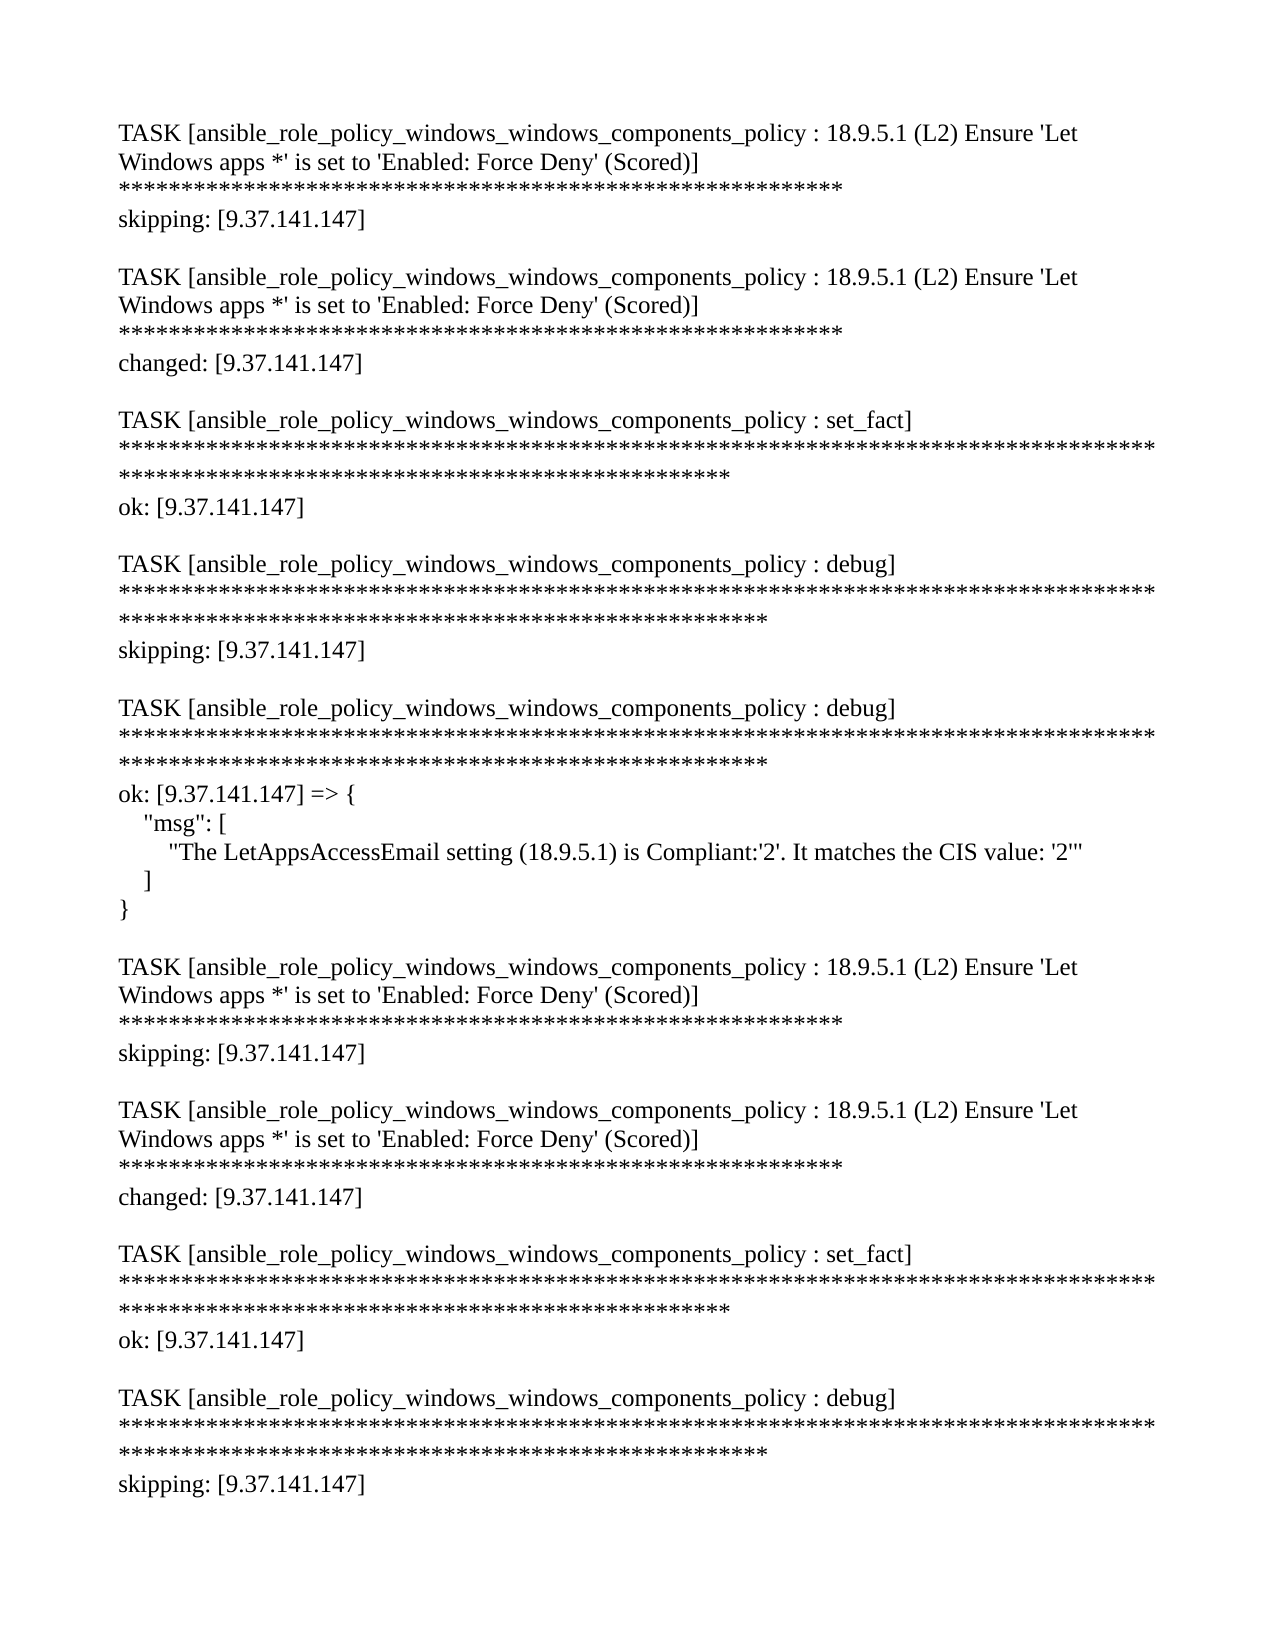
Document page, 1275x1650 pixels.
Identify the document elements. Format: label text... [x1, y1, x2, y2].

text TASK [ansible_role_policy_windows_windows_components_policy : set_fact] ************************************************************************************************************************************ [118, 1239, 1157, 1326]
text TASK [ansible_role_policy_windows_windows_components_policy : set_fact] ************************************************************************************************************************************ [118, 406, 1157, 492]
text TASK [ansible_role_policy_windows_windows_components_policy : debug] *************************************************************************************************************************************** [118, 693, 1157, 779]
text changed: [9.37.141.147] [118, 1182, 1157, 1211]
text "msg": [ [118, 808, 1157, 837]
text ] [118, 866, 1157, 894]
text ok: [9.37.141.147] [118, 492, 1157, 521]
text skipping: [9.37.141.147] [118, 1038, 1157, 1067]
text changed: [9.37.141.147] [118, 348, 1157, 377]
text ok: [9.37.141.147] => { [118, 779, 1157, 808]
text TASK [ansible_role_policy_windows_windows_components_policy : 18.9.5.1 (L2) Ensure 'Let Windows apps *' is set to 'Enabled: Force Deny' (Scored)] ********************************************************** [118, 262, 1157, 348]
text TASK [ansible_role_policy_windows_windows_components_policy : 18.9.5.1 (L2) Ensure 'Let Windows apps *' is set to 'Enabled: Force Deny' (Scored)] ********************************************************** [118, 1096, 1157, 1182]
text TASK [ansible_role_policy_windows_windows_components_policy : debug] *************************************************************************************************************************************** [118, 1383, 1157, 1469]
text TASK [ansible_role_policy_windows_windows_components_policy : 18.9.5.1 (L2) Ensure 'Let Windows apps *' is set to 'Enabled: Force Deny' (Scored)] ********************************************************** [118, 118, 1157, 204]
text skipping: [9.37.141.147] [118, 204, 1157, 233]
text skipping: [9.37.141.147] [118, 636, 1157, 664]
text "The LetAppsAccessEmail setting (18.9.5.1) is Compliant:'2'. It matches the CIS value: '2'" [118, 837, 1157, 866]
text TASK [ansible_role_policy_windows_windows_components_policy : debug] *************************************************************************************************************************************** [118, 549, 1157, 636]
text ok: [9.37.141.147] [118, 1326, 1157, 1354]
text } [118, 894, 1157, 923]
text skipping: [9.37.141.147] [118, 1469, 1157, 1498]
text TASK [ansible_role_policy_windows_windows_components_policy : 18.9.5.1 (L2) Ensure 'Let Windows apps *' is set to 'Enabled: Force Deny' (Scored)] ********************************************************** [118, 952, 1157, 1038]
